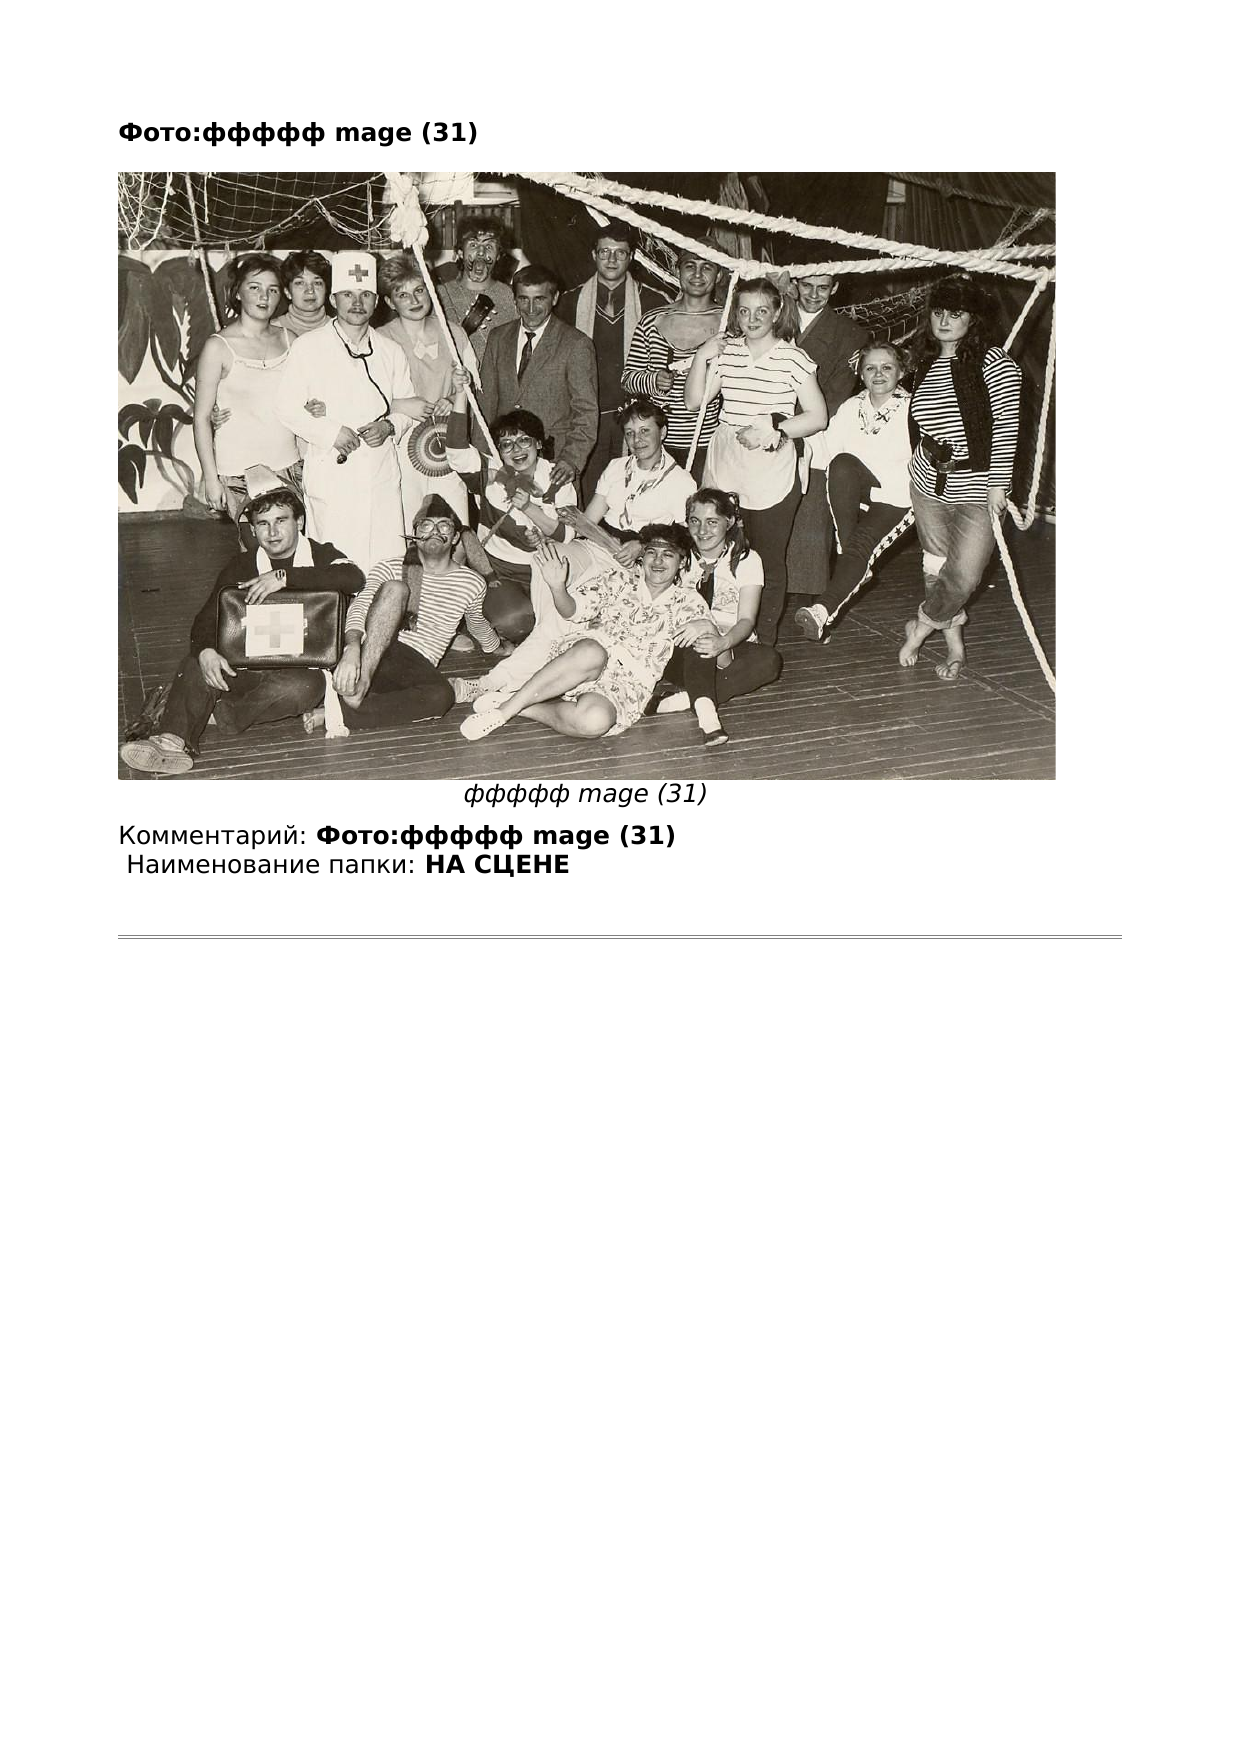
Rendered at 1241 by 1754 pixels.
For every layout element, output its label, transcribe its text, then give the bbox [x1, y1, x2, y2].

picture [118, 172, 1056, 780]
subtitle Фото:ффффф mage (31) [118, 118, 1122, 147]
text ффффф mage (31) [118, 780, 1056, 808]
text Комментарий: Фото:ффффф mage (31) Наименование папки: НА СЦЕНЕ [118, 821, 1122, 908]
